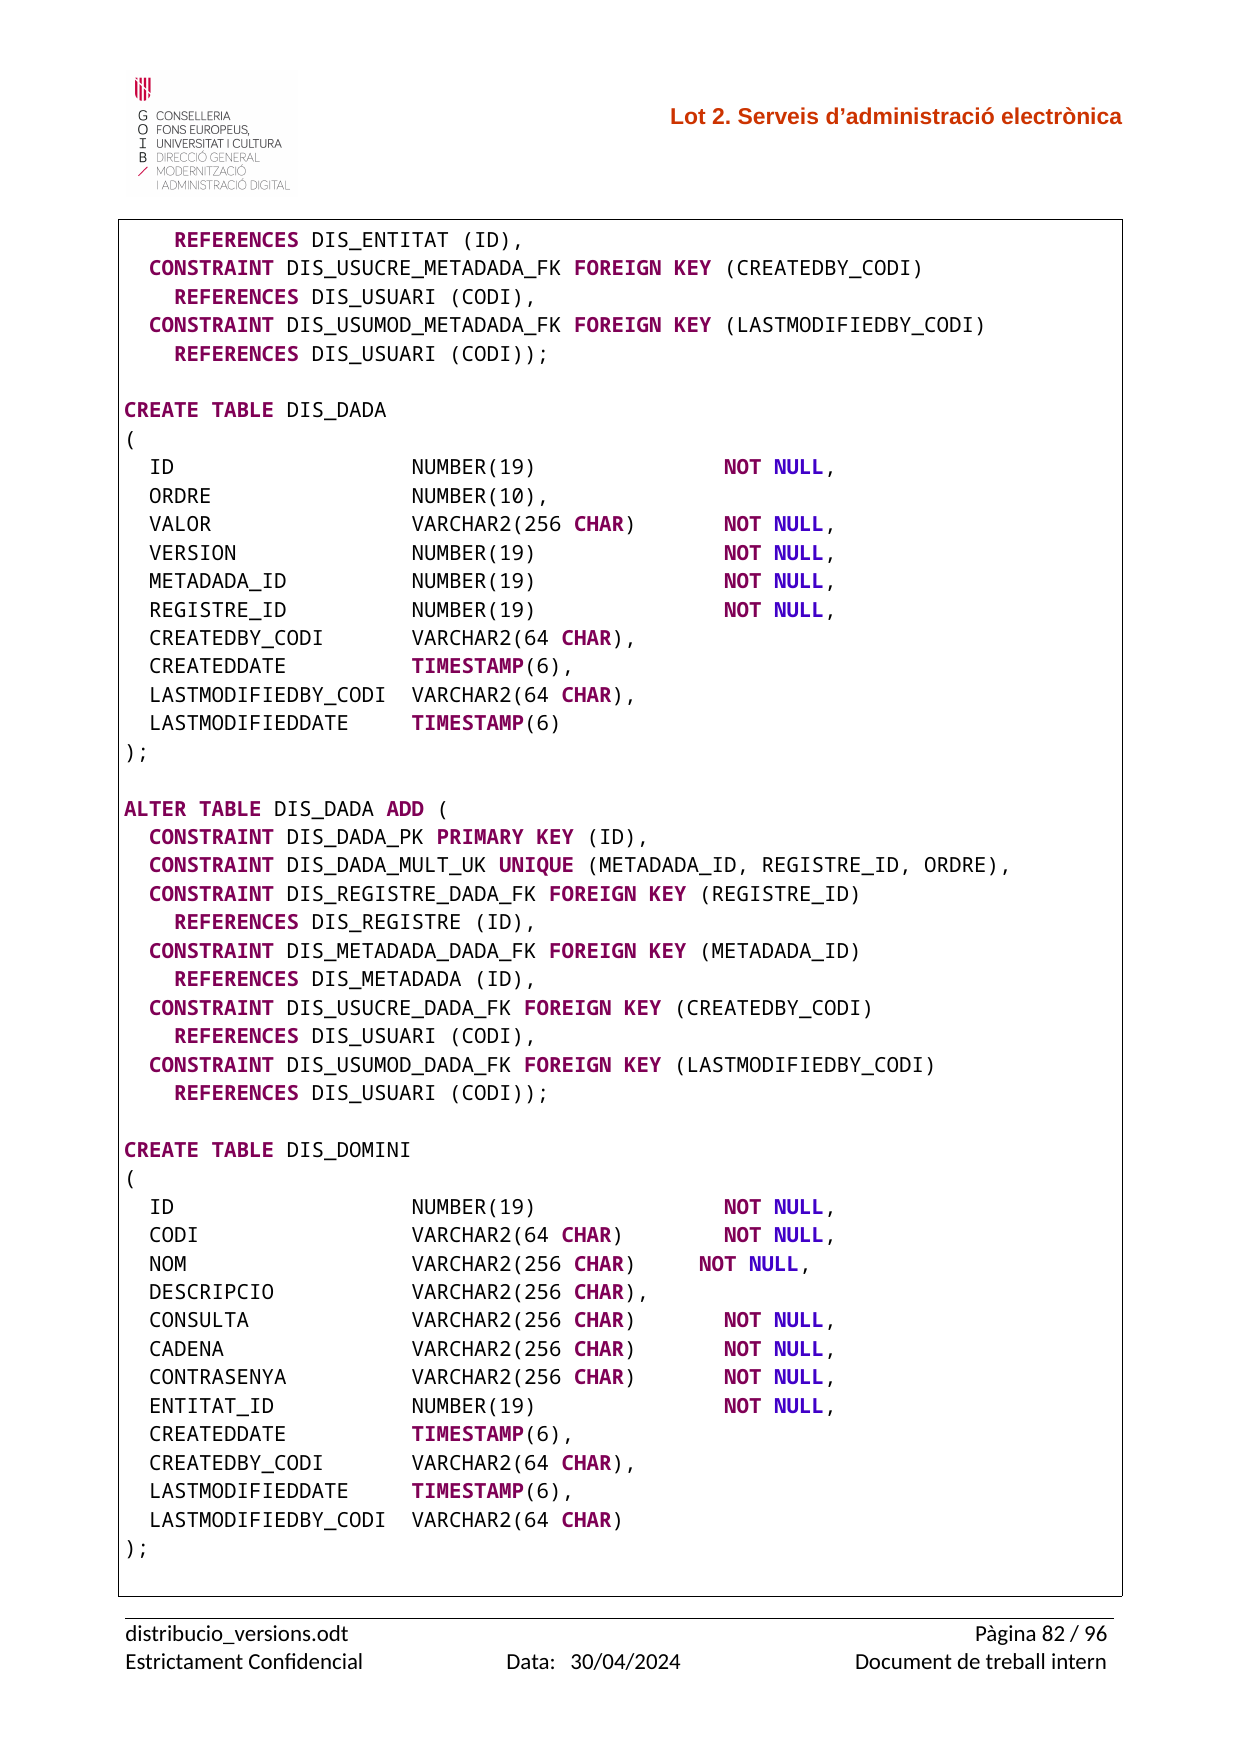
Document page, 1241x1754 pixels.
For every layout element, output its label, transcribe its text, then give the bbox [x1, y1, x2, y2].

table_header REFERENCES DIS_ENTITAT (ID), CONSTRAINT DIS_USUCRE_METADADA_FK FOREIGN KEY (CREATEDBY_CODI) REFERENCES DIS_USUARI (CODI), CONSTRAINT DIS_USUMOD_METADADA_FK FOREIGN KEY (LASTMODIFIEDBY_CODI) REFERENCES DIS_USUARI (CODI)); CREATE TABLE DIS_DADA ( ID NUMBER(19) NOT NULL, ORDRE NUMBER(10), VALOR VARCHAR2(256 CHAR) NOT NULL, VERSION NUMBER(19) NOT NULL, METADADA_ID NUMBER(19) NOT NULL, REGISTRE_ID NUMBER(19) NOT NULL, CREATEDBY_CODI VARCHAR2(64 CHAR), CREATEDDATE TIMESTAMP(6), LASTMODIFIEDBY_CODI VARCHAR2(64 CHAR), LASTMODIFIEDDATE TIMESTAMP(6) ); ALTER TABLE DIS_DADA ADD ( CONSTRAINT DIS_DADA_PK PRIMARY KEY (ID), CONSTRAINT DIS_DADA_MULT_UK UNIQUE (METADADA_ID, REGISTRE_ID, ORDRE), CONSTRAINT DIS_REGISTRE_DADA_FK FOREIGN KEY (REGISTRE_ID) REFERENCES DIS_REGISTRE (ID), CONSTRAINT DIS_METADADA_DADA_FK FOREIGN KEY (METADADA_ID) REFERENCES DIS_METADADA (ID), CONSTRAINT DIS_USUCRE_DADA_FK FOREIGN KEY (CREATEDBY_CODI) REFERENCES DIS_USUARI (CODI), CONSTRAINT DIS_USUMOD_DADA_FK FOREIGN KEY (LASTMODIFIEDBY_CODI) REFERENCES DIS_USUARI (CODI)); CREATE TABLE DIS_DOMINI ( ID NUMBER(19) NOT NULL, CODI VARCHAR2(64 CHAR) NOT NULL, NOM VARCHAR2(256 CHAR) NOT NULL, DESCRIPCIO VARCHAR2(256 CHAR), CONSULTA VARCHAR2(256 CHAR) NOT NULL, CADENA VARCHAR2(256 CHAR) NOT NULL, CONTRASENYA VARCHAR2(256 CHAR) NOT NULL, ENTITAT_ID NUMBER(19) NOT NULL, CREATEDDATE TIMESTAMP(6), CREATEDBY_CODI VARCHAR2(64 CHAR), LASTMODIFIEDDATE TIMESTAMP(6), LASTMODIFIEDBY_CODI VARCHAR2(64 CHAR) ); [119, 220, 1122, 1596]
picture [126, 70, 299, 197]
